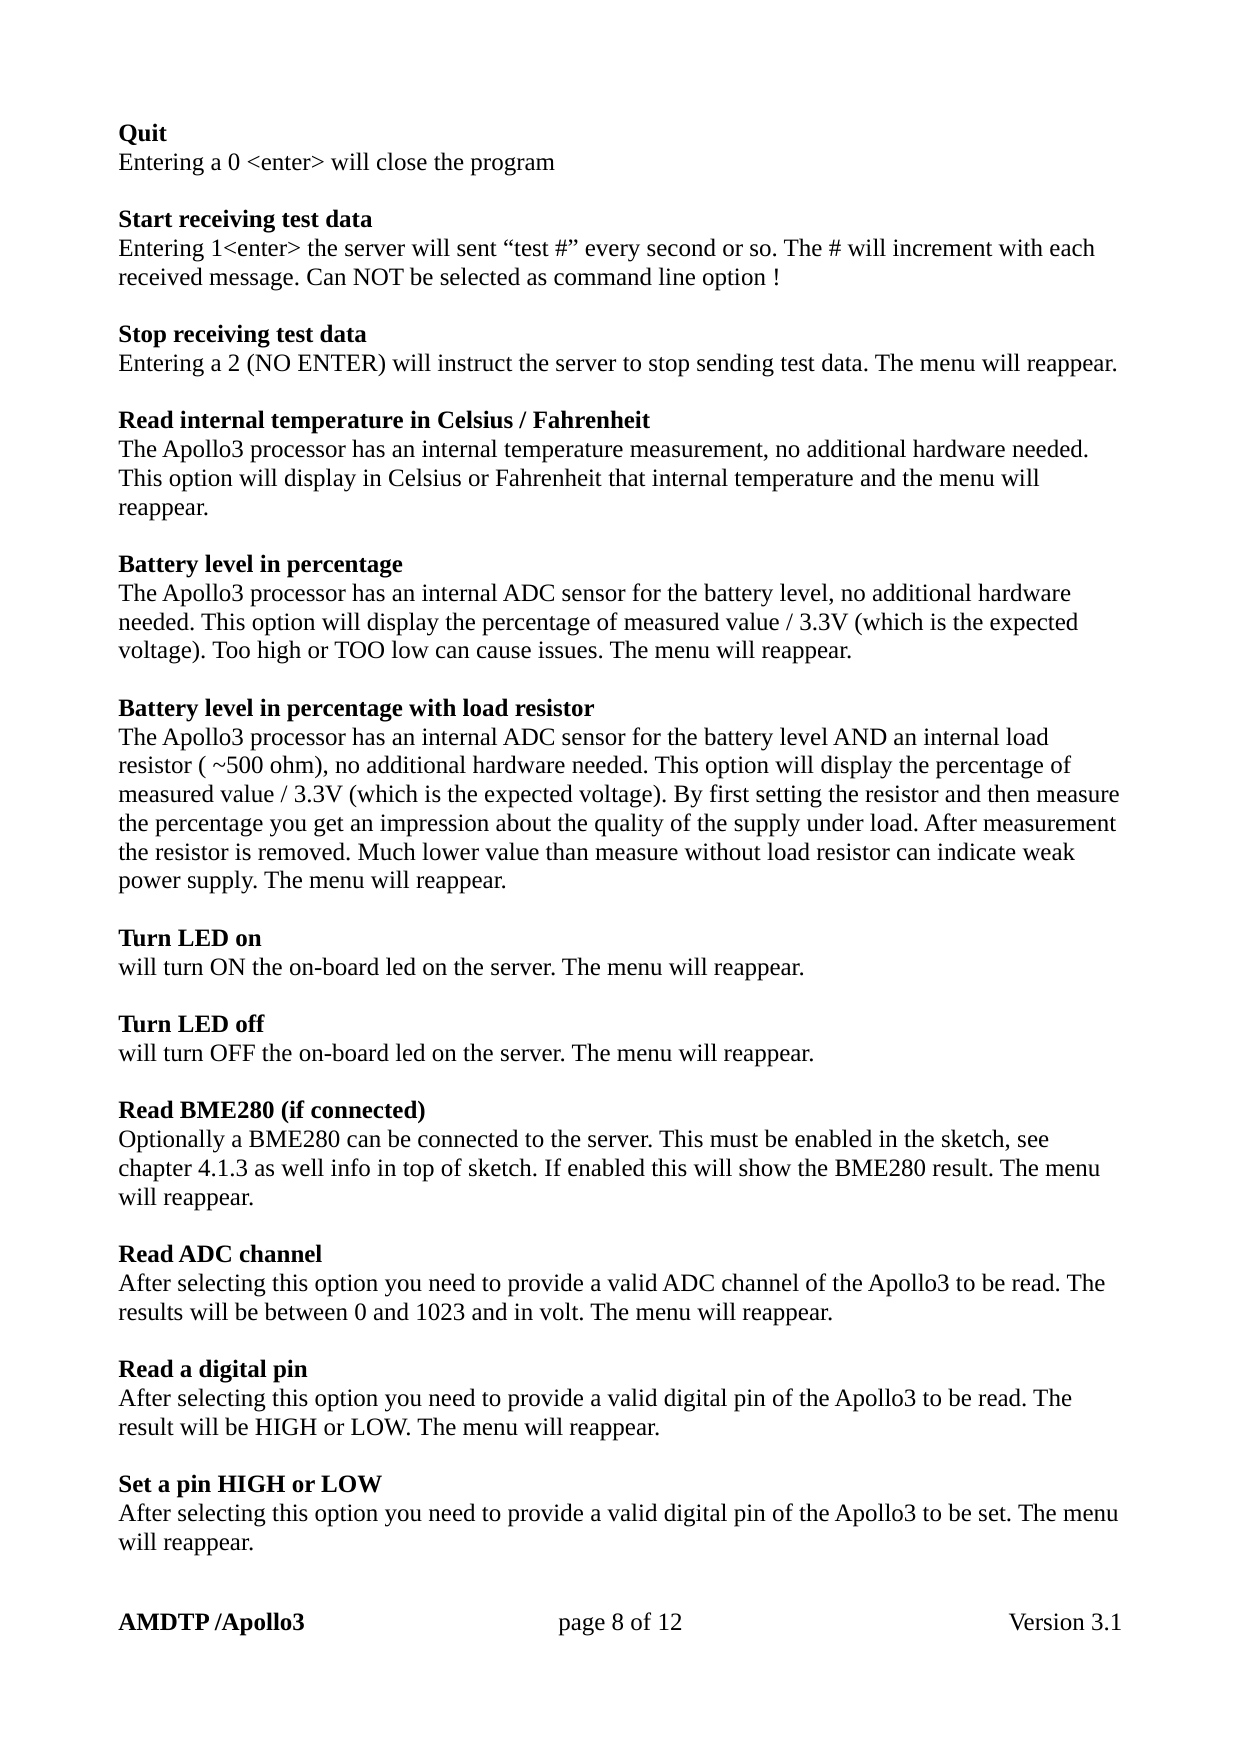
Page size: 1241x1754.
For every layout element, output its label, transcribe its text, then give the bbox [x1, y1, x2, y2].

text Read a digital pin [118, 1354, 1122, 1383]
text Read internal temperature in Celsius / Fahrenheit [118, 406, 1122, 434]
text Stop receiving test data [118, 319, 1122, 348]
text Entering a 0 <enter> will close the program [118, 147, 1122, 176]
text Entering 1<enter> the server will sent “test #” every second or so. The # will increment with each received message. Can NOT be selected as command line option ! [118, 233, 1122, 291]
text Battery level in percentage [118, 549, 1122, 578]
text The Apollo3 processor has an internal temperature measurement, no additional hardware needed. This option will display in Celsius or Fahrenheit that internal temperature and the menu will reappear. [118, 434, 1122, 521]
text After selecting this option you need to provide a valid digital pin of the Apollo3 to be read. The result will be HIGH or LOW. The menu will reappear. [118, 1383, 1122, 1441]
text Turn LED on [118, 923, 1122, 952]
text Optionally a BME280 can be connected to the server. This must be enabled in the sketch, see chapter 4.1.3 as well info in top of sketch. If enabled this will show the BME280 result. The menu will reappear. [118, 1124, 1122, 1211]
text Read BME280 (if connected) [118, 1096, 1122, 1124]
text Entering a 2 (NO ENTER) will instruct the server to stop sending test data. The menu will reappear. [118, 348, 1122, 377]
text will turn ON the on-board led on the server. The menu will reappear. [118, 952, 1122, 981]
text Turn LED off [118, 1009, 1122, 1038]
text Set a pin HIGH or LOW [118, 1469, 1122, 1498]
text The Apollo3 processor has an internal ADC sensor for the battery level, no additional hardware needed. This option will display the percentage of measured value / 3.3V (which is the expected voltage). Too high or TOO low can cause issues. The menu will reappear. [118, 578, 1122, 664]
text The Apollo3 processor has an internal ADC sensor for the battery level AND an internal load resistor ( ~500 ohm), no additional hardware needed. This option will display the percentage of measured value / 3.3V (which is the expected voltage). By first setting the resistor and then measure the percentage you get an impression about the quality of the supply under load. After measurement the resistor is removed. Much lower value than measure without load resistor can indicate weak power supply. The menu will reappear. [118, 722, 1122, 894]
text will turn OFF the on-board led on the server. The menu will reappear. [118, 1038, 1122, 1067]
text Start receiving test data [118, 204, 1122, 233]
text After selecting this option you need to provide a valid ADC channel of the Apollo3 to be read. The results will be between 0 and 1023 and in volt. The menu will reappear. [118, 1268, 1122, 1326]
text Battery level in percentage with load resistor [118, 693, 1122, 722]
text After selecting this option you need to provide a valid digital pin of the Apollo3 to be set. The menu will reappear. [118, 1498, 1122, 1556]
text Read ADC channel [118, 1239, 1122, 1268]
text Quit [118, 118, 1122, 147]
